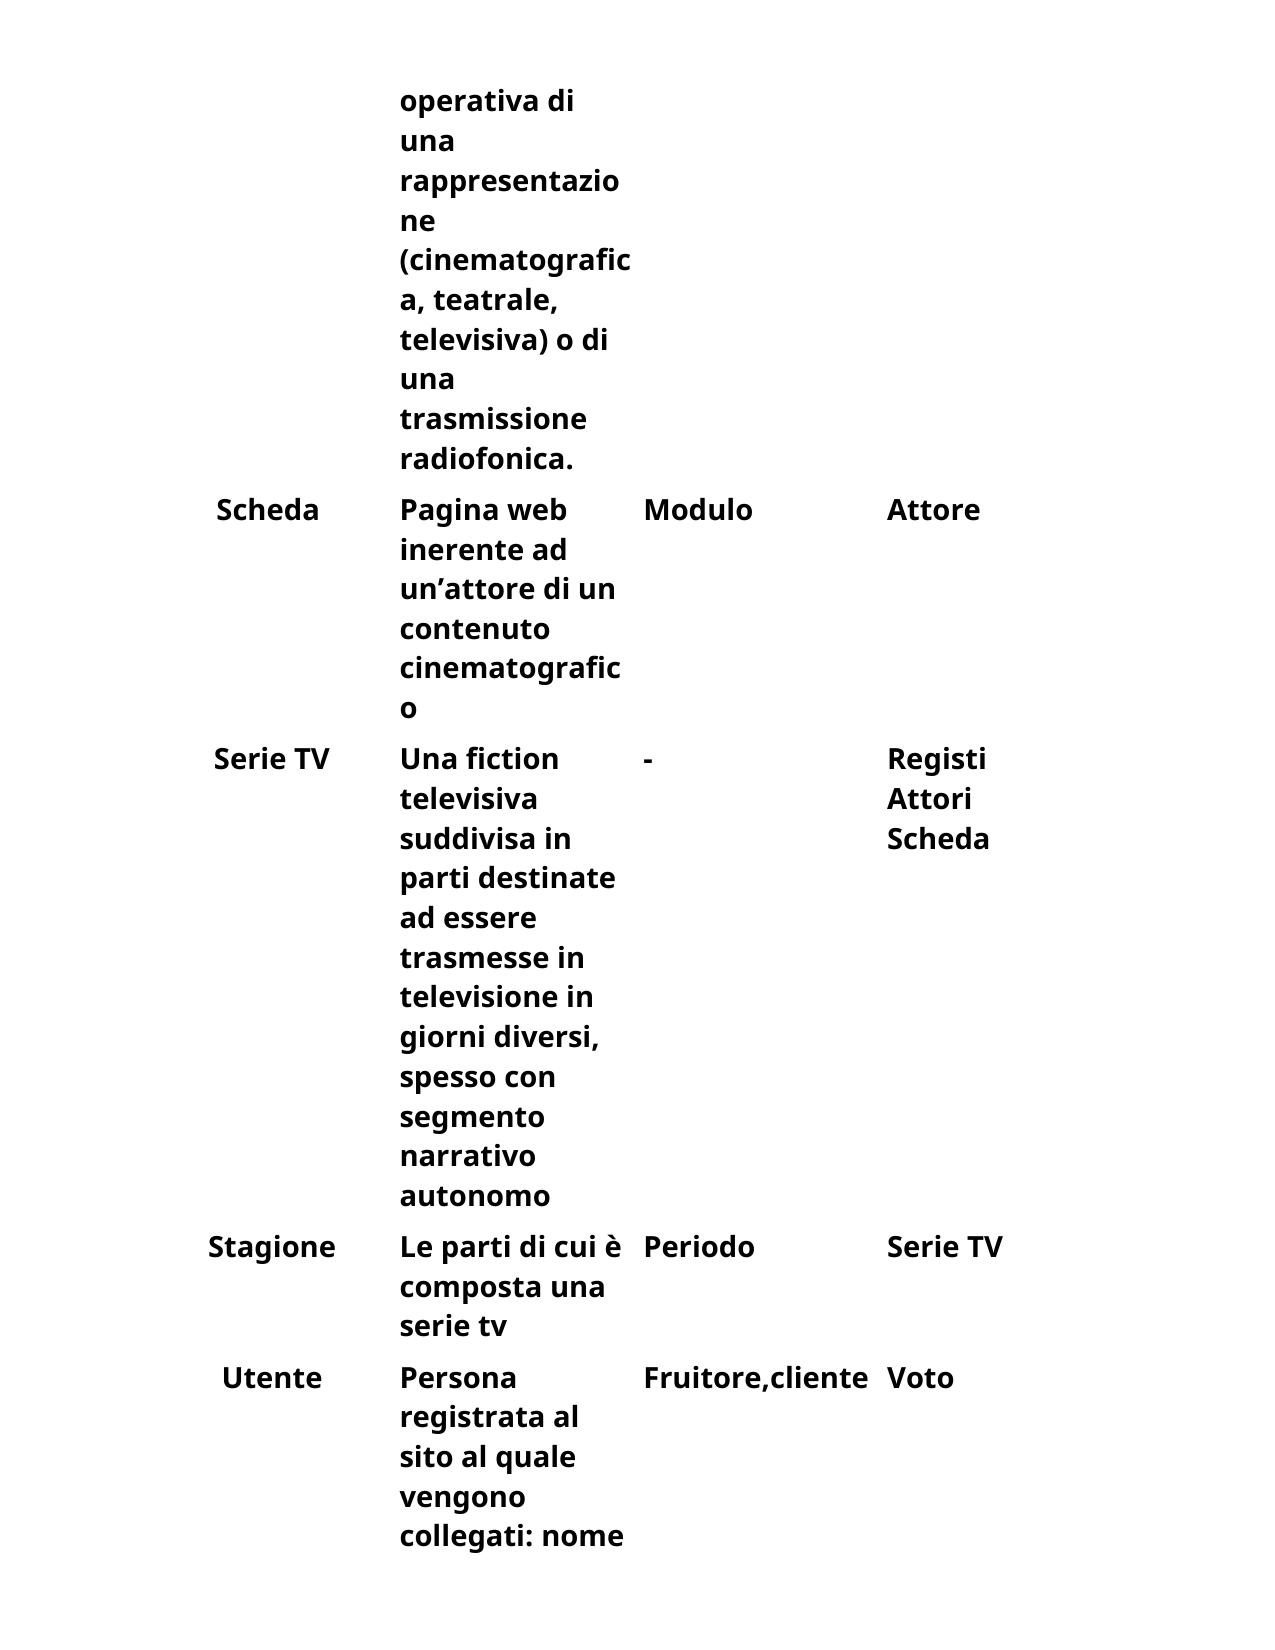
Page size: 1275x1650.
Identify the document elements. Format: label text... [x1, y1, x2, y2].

table_cell Stagione [150, 1221, 394, 1351]
table_cell Le parti di cui è composta una serie tv [394, 1221, 637, 1351]
table_cell Periodo [638, 1221, 881, 1351]
table_cell Registi Attori Scheda [881, 733, 1125, 1221]
table_cell Utente [150, 1351, 394, 1561]
table_cell - [638, 733, 881, 1221]
table_cell Fruitore,cliente [638, 1351, 881, 1561]
table_cell Attore [881, 483, 1125, 733]
table_cell Una fiction televisiva suddivisa in parti destinate ad essere trasmesse in televisione in giorni diversi, spesso con segmento narrativo autonomo [394, 733, 637, 1221]
table_cell [150, 75, 394, 483]
table_cell Serie TV [150, 733, 394, 1221]
table_cell [638, 75, 881, 483]
table_cell Serie TV [881, 1221, 1125, 1351]
table_cell operativa di una rappresentazione (cinematografica, teatrale, televisiva) o di una trasmissione radiofonica. [394, 75, 637, 483]
table_cell Pagina web inerente ad un’attore di un contenuto cinematografico [394, 483, 637, 733]
table_cell Persona registrata al sito al quale vengono collegati: nome [394, 1351, 637, 1561]
table_cell [881, 75, 1125, 483]
table_cell Scheda [150, 483, 394, 733]
table_cell Voto [881, 1351, 1125, 1561]
table_cell Modulo [638, 483, 881, 733]
